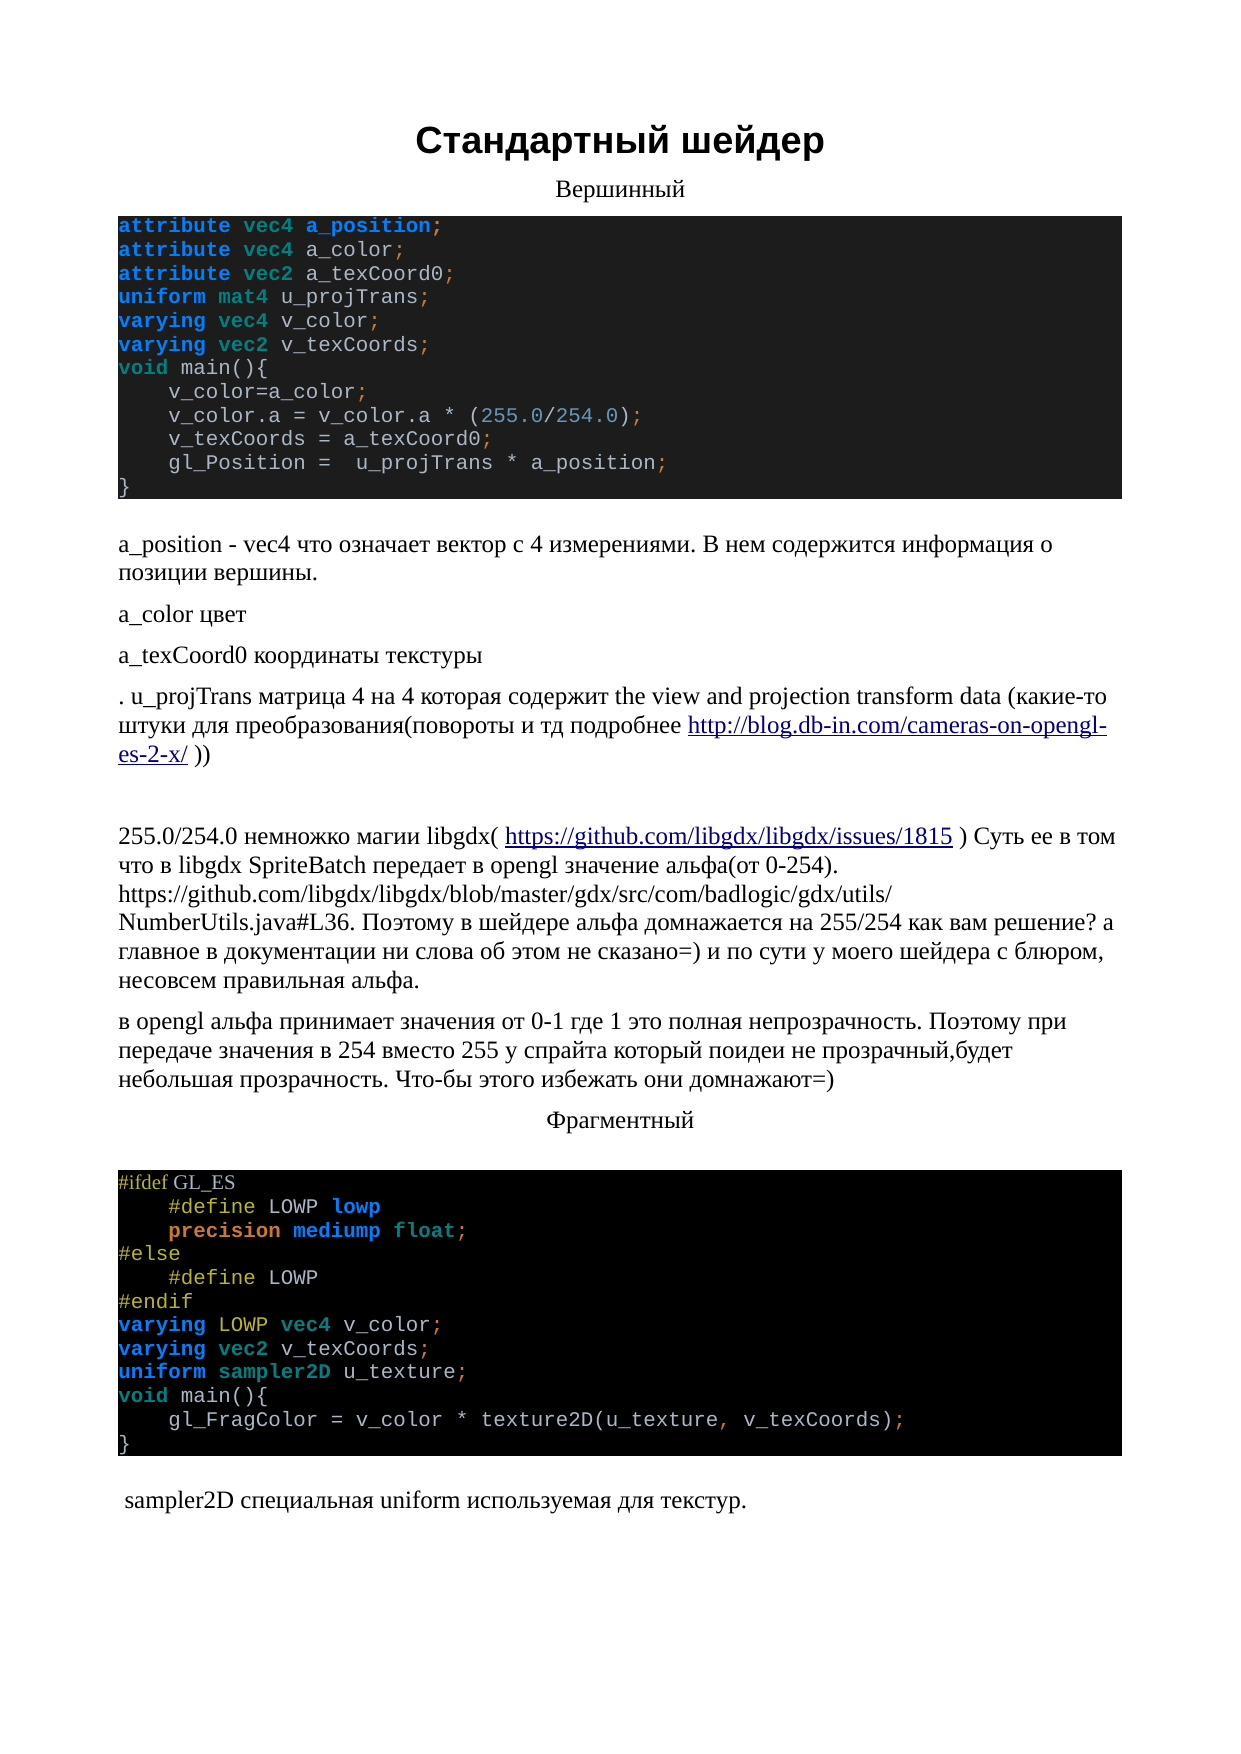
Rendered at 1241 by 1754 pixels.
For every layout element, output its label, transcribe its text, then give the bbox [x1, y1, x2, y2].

text v_texCoords = a_texCoord0; [118, 428, 1122, 452]
text } [118, 476, 1122, 499]
text attribute vec2 a_texCoord0; [118, 263, 1122, 286]
text Вершинный [118, 174, 1122, 203]
text varying vec2 v_texCoords; [118, 1338, 1122, 1362]
text . u_projTrans матрица 4 на 4 которая содержит the view and projection transform data (какие-то штуки для преобразования(повороты и тд подробнее http://blog.db-in.com/cameras-on-opengl-es-2-x/ )) [118, 681, 1122, 767]
text v_color=a_color; [118, 381, 1122, 405]
text } [118, 1432, 1122, 1456]
text uniform mat4 u_projTrans; [118, 286, 1122, 310]
text varying LOWP vec4 v_color; [118, 1314, 1122, 1338]
text attribute vec4 a_color; [118, 239, 1122, 263]
text varying vec2 v_texCoords; [118, 334, 1122, 357]
text uniform sampler2D u_texture; [118, 1362, 1122, 1385]
text gl_Position = u_projTrans * a_position; [118, 452, 1122, 476]
text void main(){ [118, 1385, 1122, 1409]
text #define LOWP [118, 1267, 1122, 1291]
text #define LOWP lowp [118, 1196, 1122, 1220]
text varying vec4 v_color; [118, 310, 1122, 334]
text a_position - vec4 что означает вектор с 4 измерениями. В нем содержится информация о позиции вершины. [118, 529, 1122, 586]
text sampler2D специальная uniform используемая для текстур. [118, 1486, 1122, 1514]
subtitle Стандартный шейдер [118, 118, 1122, 162]
text attribute vec4 a_position; [118, 216, 1122, 239]
text void main(){ [118, 357, 1122, 381]
text 255.0/254.0 немножко магии libgdx( https://github.com/libgdx/libgdx/issues/1815 ) Суть ее в том что в libgdx SpriteBatch передает в opengl значение альфа(от 0-254). https://github.com/libgdx/libgdx/blob/master/gdx/src/com/badlogic/gdx/utils/NumberUtils.java#L36. Поэтому в шейдере альфа домнажается на 255/254 как вам решение? а главное в документации ни слова об этом не сказано=) и по сути у моего шейдера с блюром, несовсем правильная альфа. [118, 821, 1122, 994]
text a_color цвет [118, 599, 1122, 627]
text v_color.a = v_color.a * (255.0/254.0); [118, 405, 1122, 428]
text в opengl альфа принимает значения от 0-1 где 1 это полная непрозрачность. Поэтому при передаче значения в 254 вместо 255 у спрайта который поидеи не прозрачный,будет небольшая прозрачность. Что-бы этого избежать они домнажают=) [118, 1006, 1122, 1092]
text #endif [118, 1291, 1122, 1314]
text #else [118, 1243, 1122, 1267]
text gl_FragColor = v_color * texture2D(u_texture, v_texCoords); [118, 1409, 1122, 1432]
text Фрагментный [118, 1105, 1122, 1134]
text #ifdef GL_ES [118, 1170, 1122, 1196]
text a_texCoord0 координаты текстуры [118, 640, 1122, 669]
text precision mediump float; [118, 1220, 1122, 1243]
